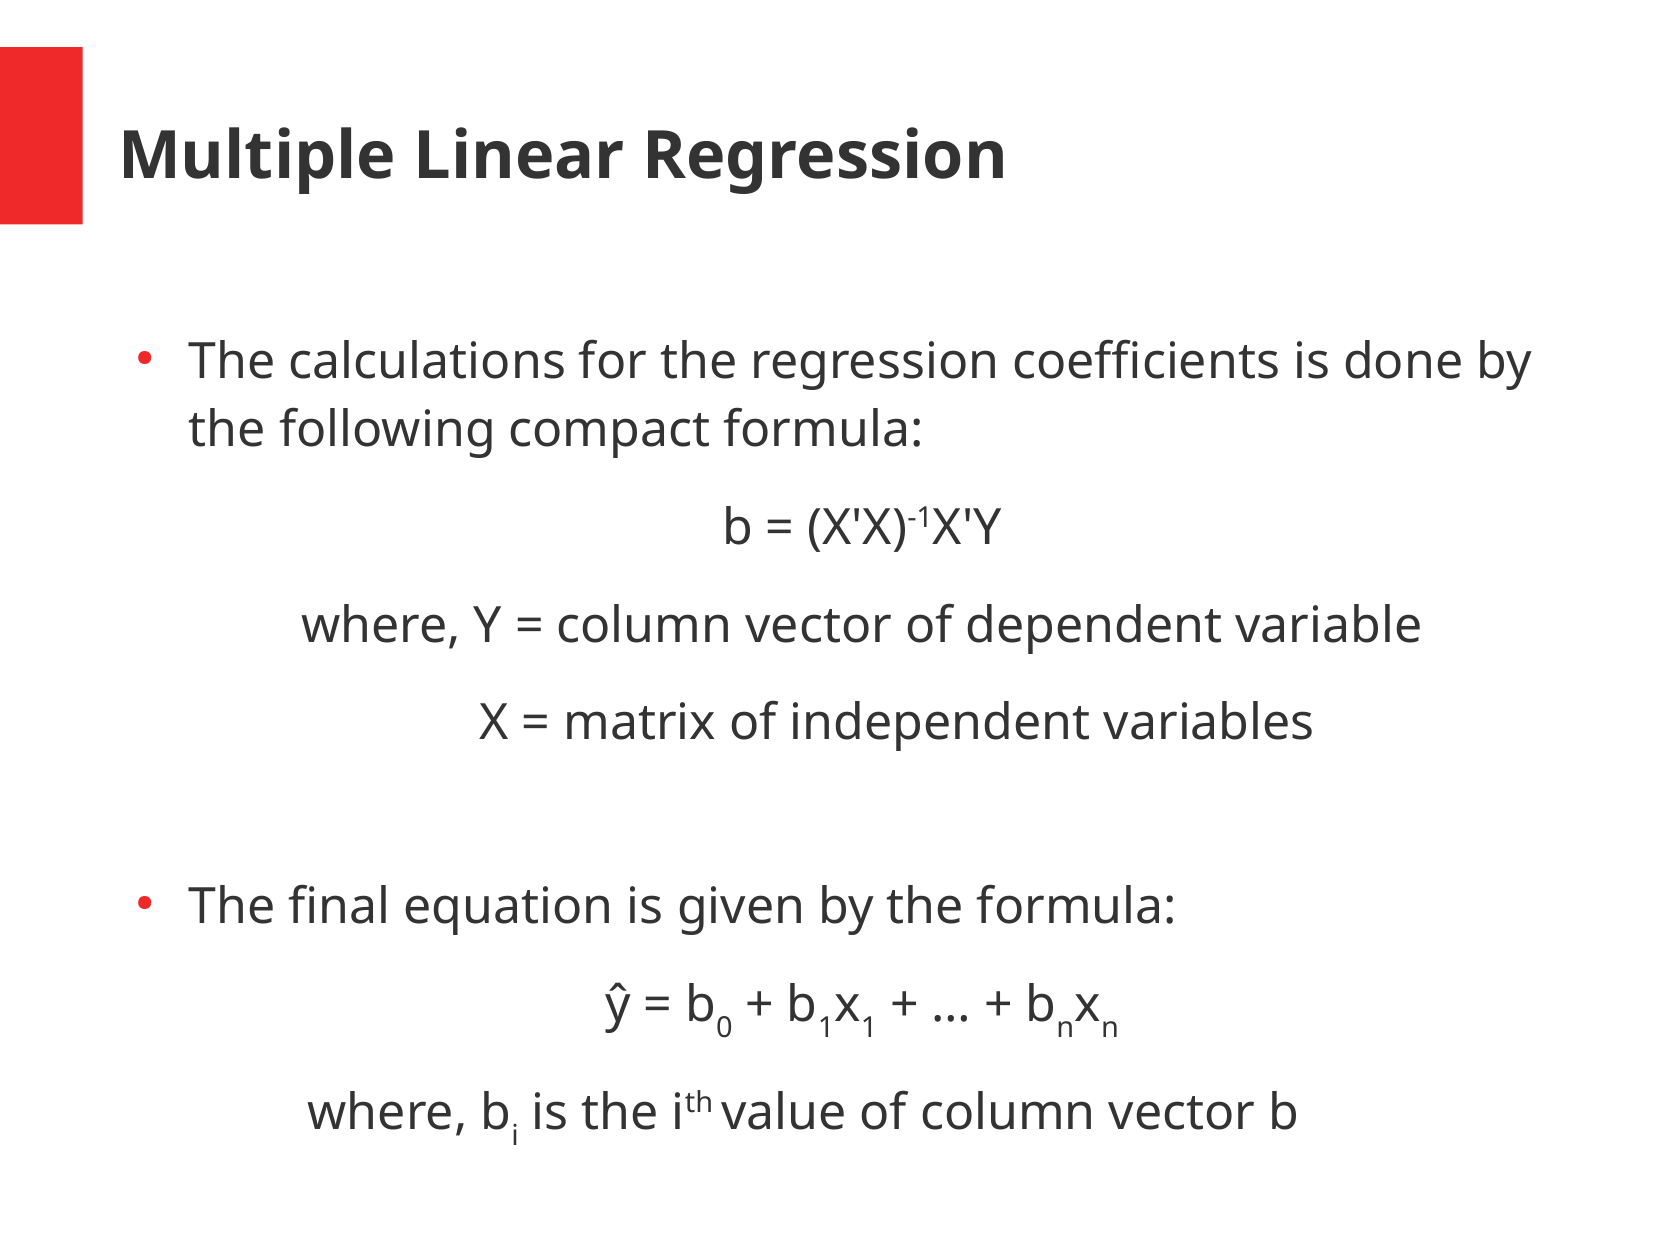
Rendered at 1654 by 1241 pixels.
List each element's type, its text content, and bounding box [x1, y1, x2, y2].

list The calculations for the regression coefficients is done by the following compact formula: b = (X'X)-1X'Y where, Y = column vector of dependent variable X = matrix of independent variables The final equation is given by the formula: ŷ = b0 + b1x1 + … + bnxn where, bi is the ith value of column vector b [118, 324, 1536, 1074]
title Multiple Linear Regression [118, 49, 1571, 257]
